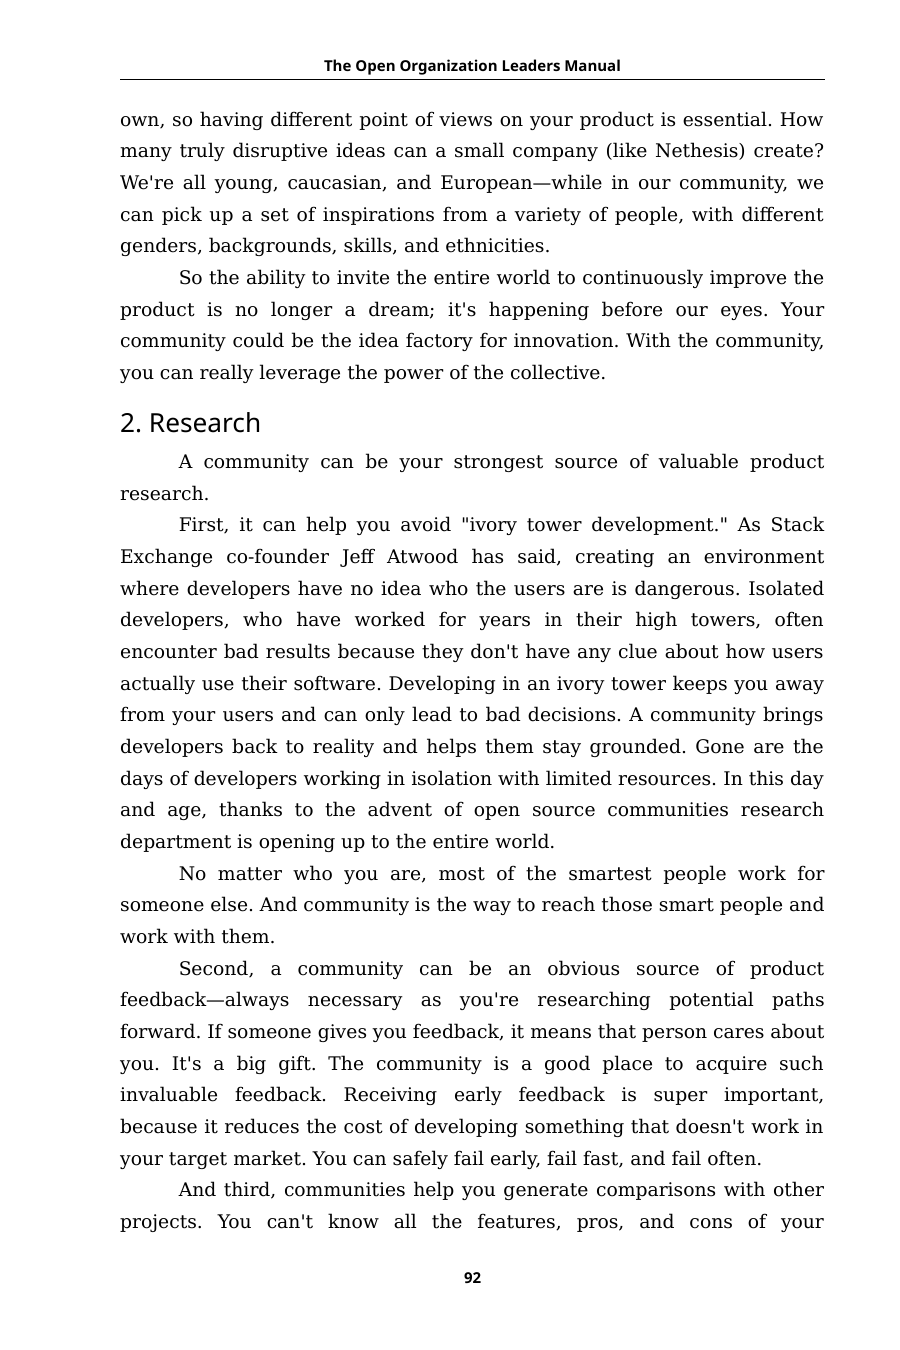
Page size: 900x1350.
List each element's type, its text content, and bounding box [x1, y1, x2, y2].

text First, it can help you avoid "ivory tower development." As Stack Exchange co-founder Jeff Atwood has said, creating an environment where developers have no idea who the users are is dangerous. Isolated developers, who have worked for years in their high towers, often encounter bad results because they don't have any clue about how users actually use their software. Developing in an ivory tower keeps you away from your users and can only lead to bad decisions. A community brings developers back to reality and helps them stay grounded. Gone are the days of developers working in isolation with limited resources. In this day and age, thanks to the advent of open source communities research department is opening up to the entire world. [120, 514, 825, 853]
text So the ability to invite the entire world to continuously improve the product is no longer a dream; it's happening before our eyes. Your community could be the idea factory for innovation. With the community, you can really leverage the power of the collective. [120, 267, 825, 384]
text A community can be your strongest source of valuable product research. [120, 451, 825, 504]
text And third, communities help you generate comparisons with other projects. You can't know all the features, pros, and cons of your [120, 1179, 825, 1233]
text own, so having different point of views on your product is essential. How many truly disruptive ideas can a small company (like Nethesis) create? We're all young, caucasian, and European—while in our community, we can pick up a set of inspirations from a variety of people, with different genders, backgrounds, skills, and ethnicities. [120, 109, 825, 257]
text No matter who you are, most of the smartest people work for someone else. And community is the way to reach those smart people and work with them. [120, 863, 825, 948]
subtitle 2. Research [120, 409, 825, 439]
text Second, a community can be an obvious source of product feedback—always necessary as you're researching potential paths forward. If someone gives you feedback, it means that person cares about you. It's a big gift. The community is a good place to acquire such invaluable feedback. Receiving early feedback is super important, because it reduces the cost of developing something that doesn't work in your target market. You can safely fail early, fail fast, and fail often. [120, 958, 825, 1169]
